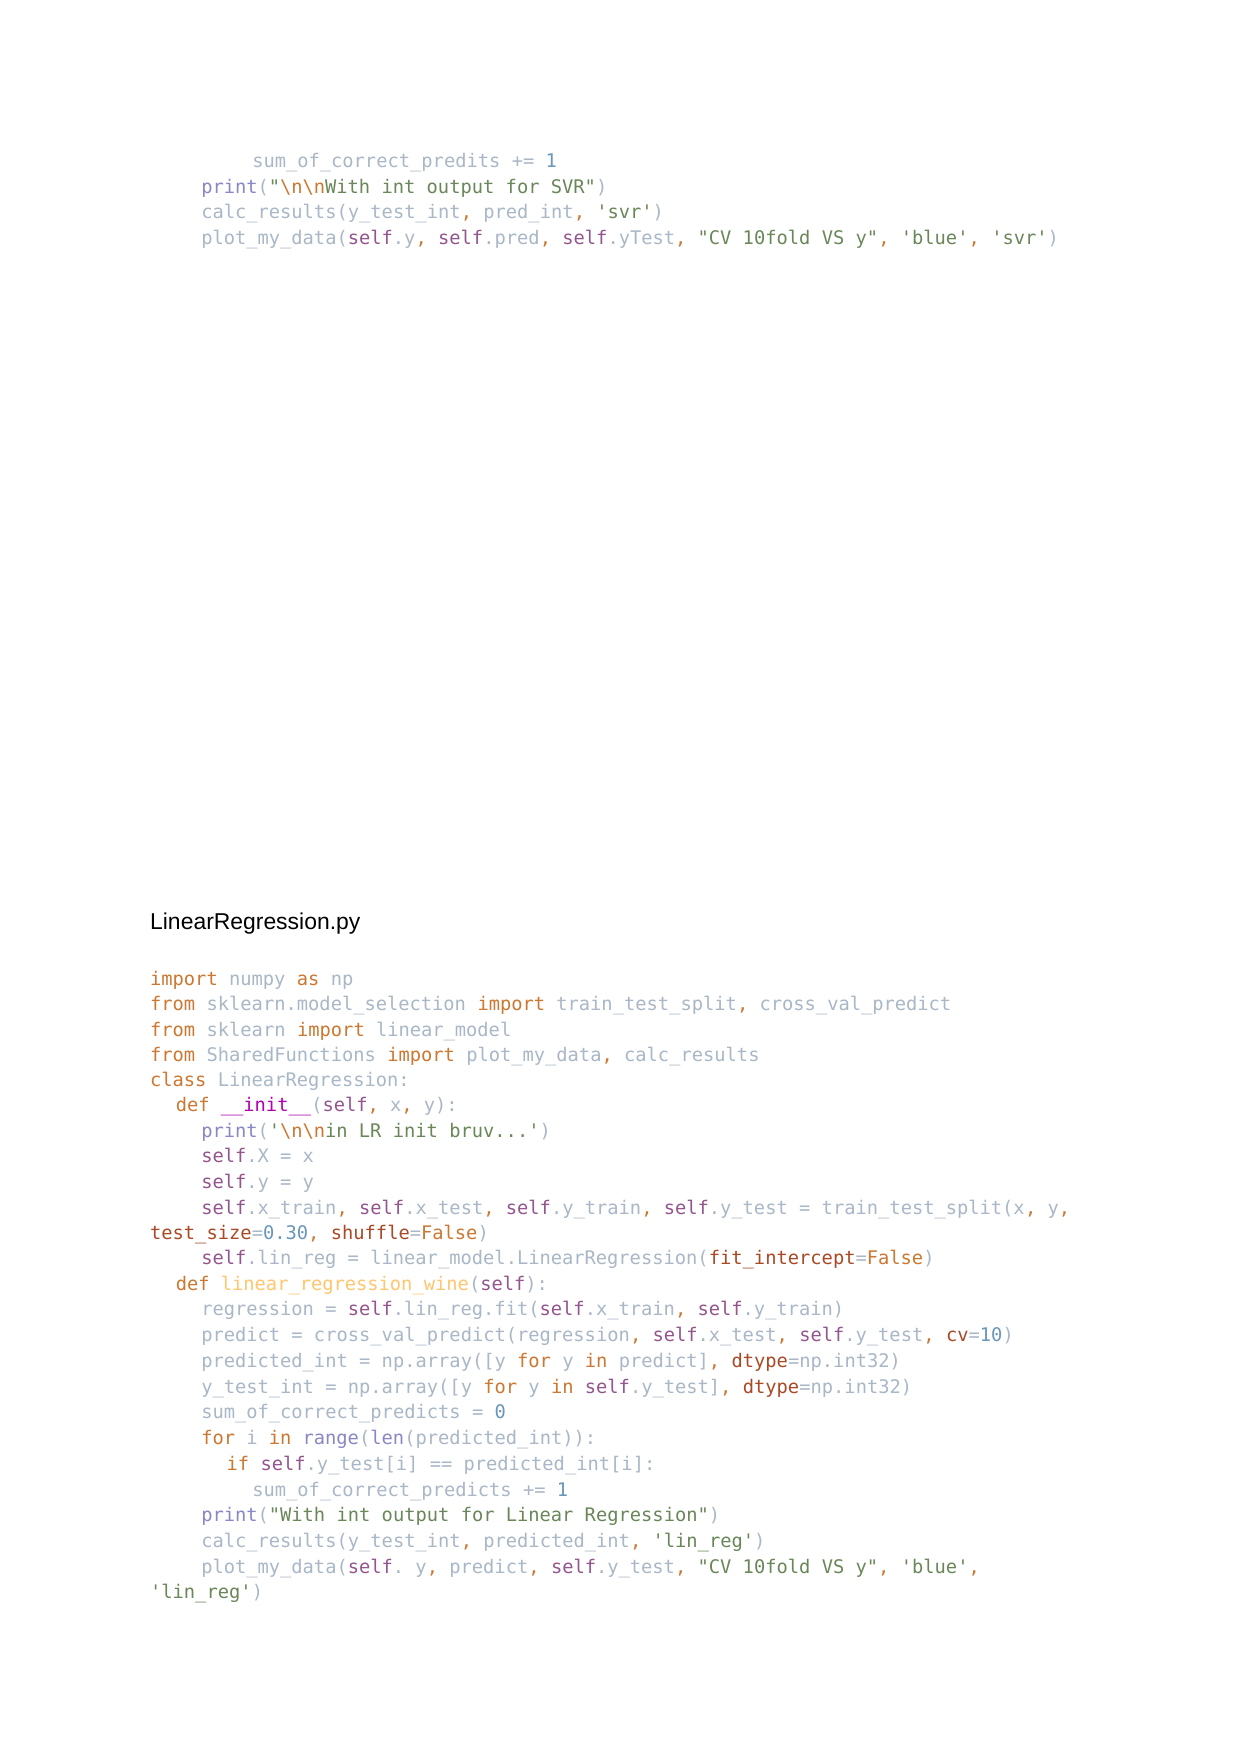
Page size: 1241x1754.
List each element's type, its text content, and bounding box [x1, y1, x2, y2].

text y_test_int = np.array([y for y in self.y_test], dtype=np.int32) [150, 1376, 1090, 1397]
text sum_of_correct_predicts += 1 [150, 1478, 1090, 1500]
text from sklearn import linear_model [150, 1018, 1090, 1040]
text plot_my_data(self. y, predict, self.y_test, "CV 10fold VS y", 'blue', 'lin_reg') [150, 1556, 1090, 1603]
text import numpy as np [150, 968, 1090, 990]
text def linear_regression_wine(self): [150, 1273, 1090, 1294]
text self.y = y [150, 1171, 1090, 1193]
text sum_of_correct_predicts = 0 [150, 1401, 1090, 1423]
text def __init__(self, x, y): [150, 1094, 1090, 1116]
text from SharedFunctions import plot_my_data, calc_results [150, 1044, 1090, 1066]
text LinearRegression.py [150, 908, 1090, 934]
text self.x_train, self.x_test, self.y_train, self.y_test = train_test_split(x, y, test_size=0.30, shuffle=False) [150, 1197, 1090, 1244]
text calc_results(y_test_int, pred_int, 'svr') [150, 201, 1090, 223]
text print("\n\nWith int output for SVR") [150, 176, 1090, 198]
text class LinearRegression: [150, 1069, 1090, 1091]
text plot_my_data(self.y, self.pred, self.yTest, "CV 10fold VS y", 'blue', 'svr') [150, 227, 1090, 249]
text for i in range(len(predicted_int)): [150, 1427, 1090, 1449]
text print("With int output for Linear Regression") [150, 1504, 1090, 1526]
text print('\n\nin LR init bruv...') [150, 1119, 1090, 1141]
text self.lin_reg = linear_model.LinearRegression(fit_intercept=False) [150, 1247, 1090, 1269]
text from sklearn.model_selection import train_test_split, cross_val_predict [150, 993, 1090, 1015]
text self.X = x [150, 1145, 1090, 1167]
text predicted_int = np.array([y for y in predict], dtype=np.int32) [150, 1350, 1090, 1372]
text predict = cross_val_predict(regression, self.x_test, self.y_test, cv=10) [150, 1324, 1090, 1346]
text calc_results(y_test_int, predicted_int, 'lin_reg') [150, 1530, 1090, 1552]
text regression = self.lin_reg.fit(self.x_train, self.y_train) [150, 1298, 1090, 1320]
text sum_of_correct_predits += 1 [150, 150, 1090, 172]
text if self.y_test[i] == predicted_int[i]: [150, 1453, 1090, 1475]
